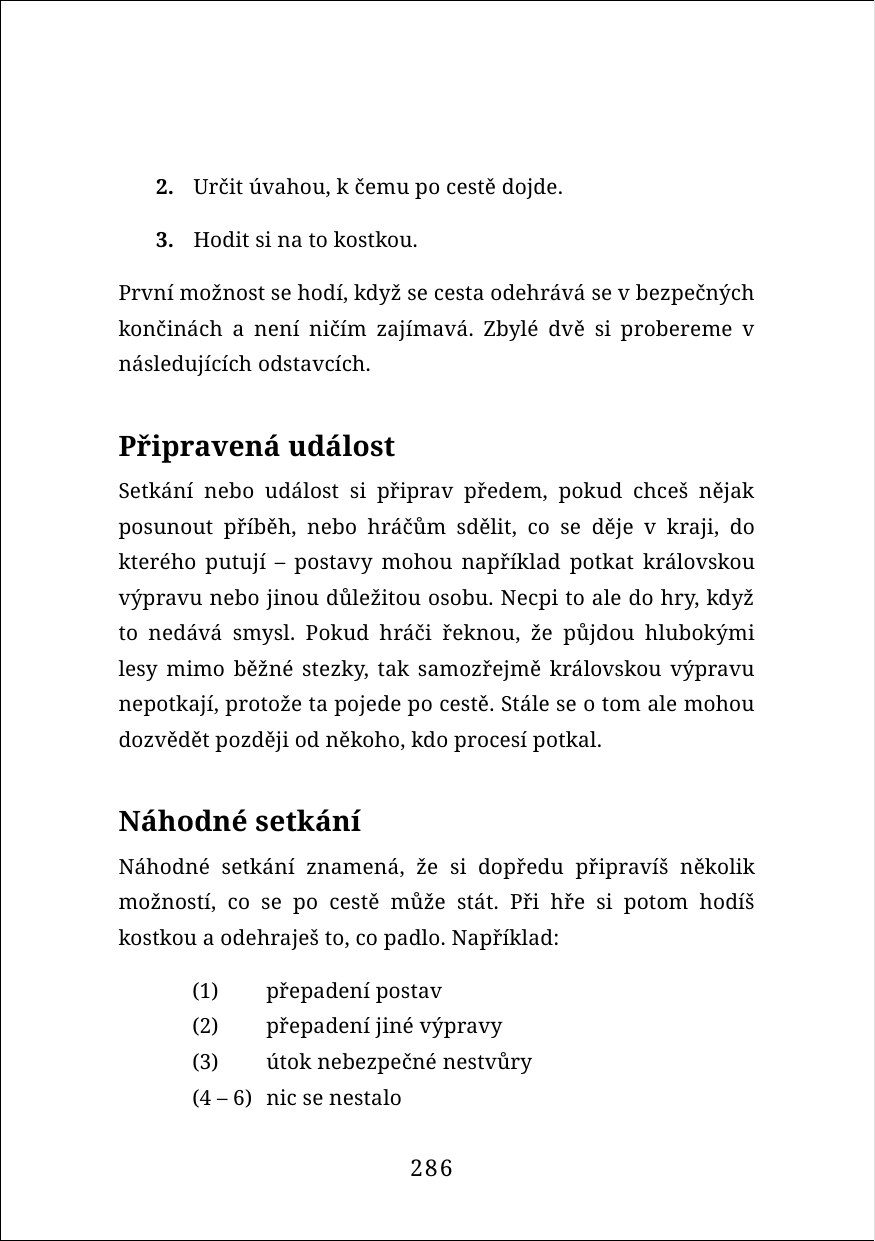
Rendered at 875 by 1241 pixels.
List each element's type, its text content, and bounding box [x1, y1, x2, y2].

text První možnost se hodí, když se cesta odehrává se v bezpečných končinách a není ničím zajímavá. Zbylé dvě si probereme v následujících odstavcích. [118, 278, 756, 378]
list Hodit si na to kostkou. [156, 225, 756, 253]
subtitle Připravená událost [118, 426, 756, 464]
text (1) přepadení postav (2) přepadení jiné výpravy (3) útok nebezpečné nestvůry (4 – 6) nic se nestalo [192, 976, 756, 1111]
subtitle Náhodné setkání [118, 802, 756, 840]
list Určit úvahou, k čemu po cestě dojde. [156, 172, 756, 200]
text Setkání nebo událost si připrav předem, pokud chceš nějak posunout příběh, nebo hráčům sdělit, co se děje v kraji, do kterého putují – postavy mohou například potkat královskou výpravu nebo jinou důležitou osobu. Necpi to ale do hry, když to nedává smysl. Pokud hráči řeknou, že půjdou hlubokými lesy mimo běžné stezky, tak samozřejmě královskou výpravu nepotkají, protože ta pojede po cestě. Stále se o tom ale mohou dozvědět později od někoho, kdo procesí potkal. [118, 476, 756, 753]
text Náhodné setkání znamená, že si dopředu připravíš několik možností, co se po cestě může stát. Při hře si potom hodíš kostkou a odehraješ to, co padlo. Například: [118, 852, 756, 951]
